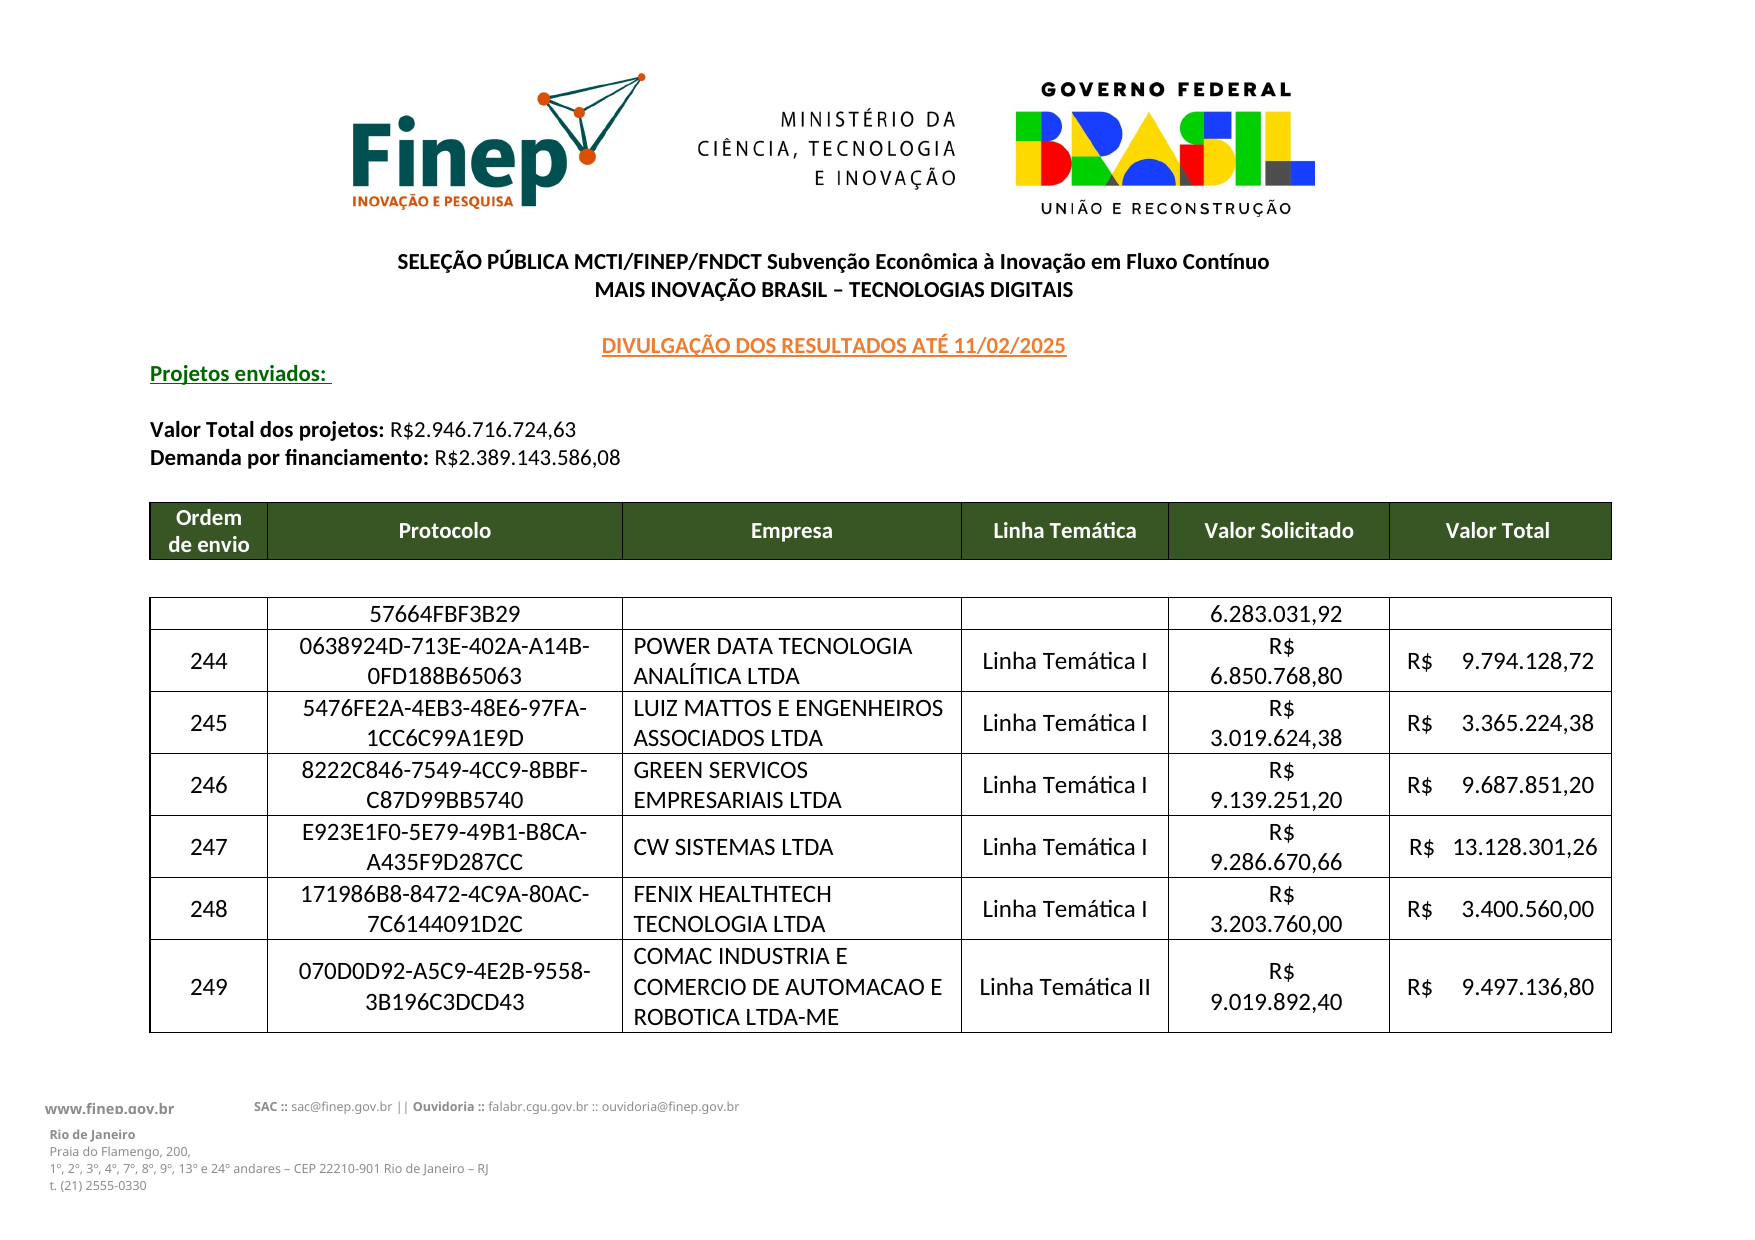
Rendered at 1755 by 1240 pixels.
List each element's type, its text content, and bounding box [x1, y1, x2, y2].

table_cell R$ 9.794.128,72 [1390, 630, 1611, 691]
table_cell Linha Temática I [962, 754, 1168, 815]
table_cell R$ 3.365.224,38 [1390, 692, 1611, 753]
table_cell R$ 3.019.624,38 [1169, 692, 1389, 753]
table_cell 5476FE2A-4EB3-48E6-97FA-1CC6C99A1E9D [268, 692, 622, 753]
table_cell R$ 9.139.251,20 [1169, 754, 1389, 815]
table_cell [962, 598, 1168, 629]
table_cell FENIX HEALTHTECH TECNOLOGIA LTDA [623, 878, 961, 939]
table_cell 246 [151, 754, 267, 815]
table_cell R$ 13.128.301,26 [1390, 816, 1611, 877]
table_cell Linha Temática I [962, 692, 1168, 753]
table_cell R$ 9.687.851,20 [1390, 754, 1611, 815]
table_cell R$ 3.203.760,00 [1169, 878, 1389, 939]
table_cell LUIZ MATTOS E ENGENHEIROS ASSOCIADOS LTDA [623, 692, 961, 753]
table_cell R$ 3.400.560,00 [1390, 878, 1611, 939]
table_cell 245 [151, 692, 267, 753]
table_cell 6.283.031,92 [1169, 598, 1389, 629]
table_cell 249 [151, 940, 267, 1032]
table_cell Linha Temática II [962, 940, 1168, 1032]
table_cell R$ 9.286.670,66 [1169, 816, 1389, 877]
table_cell 57664FBF3B29 [268, 598, 622, 629]
table_cell POWER DATA TECNOLOGIA ANALÍTICA LTDA [623, 630, 961, 691]
table_cell 248 [151, 878, 267, 939]
table_cell 247 [151, 816, 267, 877]
table_cell 8222C846-7549-4CC9-8BBF-C87D99BB5740 [268, 754, 622, 815]
table_cell CW SISTEMAS LTDA [623, 816, 961, 877]
table_cell [1390, 598, 1611, 629]
table_cell Linha Temática I [962, 630, 1168, 691]
table_cell 0638924D-713E-402A-A14B-0FD188B65063 [268, 630, 622, 691]
table_cell [151, 598, 267, 629]
table_cell [623, 598, 961, 629]
table_cell R$ 9.019.892,40 [1169, 940, 1389, 1032]
table_cell Linha Temática I [962, 878, 1168, 939]
table_cell R$ 9.497.136,80 [1390, 940, 1611, 1032]
table_cell 070D0D92-A5C9-4E2B-9558-3B196C3DCD43 [268, 940, 622, 1032]
table_cell GREEN SERVICOS EMPRESARIAIS LTDA [623, 754, 961, 815]
table_cell E923E1F0-5E79-49B1-B8CA-A435F9D287CC [268, 816, 622, 877]
table_cell Linha Temática I [962, 816, 1168, 877]
table_cell 171986B8-8472-4C9A-80AC-7C6144091D2C [268, 878, 622, 939]
table_cell R$ 6.850.768,80 [1169, 630, 1389, 691]
table_cell 244 [151, 630, 267, 691]
table_cell COMAC INDUSTRIA E COMERCIO DE AUTOMACAO E ROBOTICA LTDA-ME [623, 940, 961, 1032]
